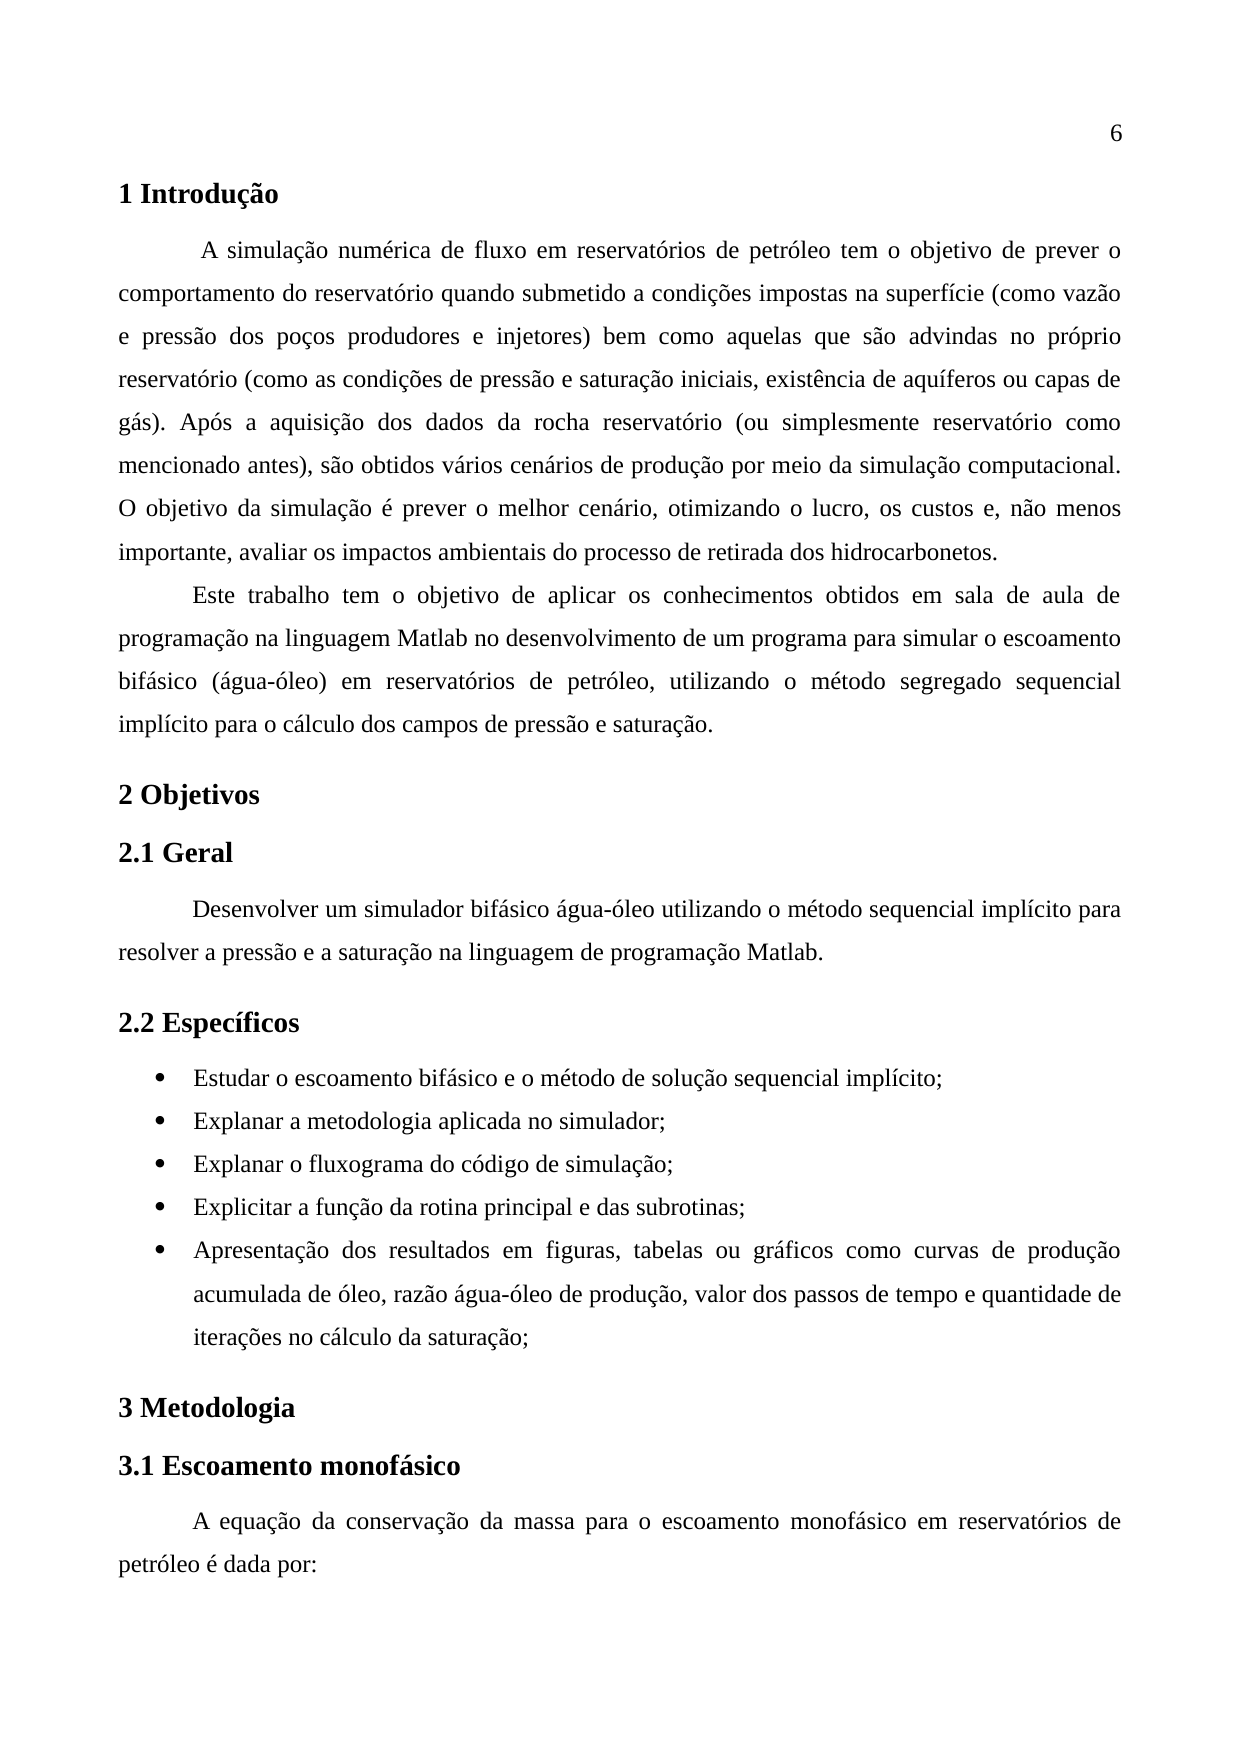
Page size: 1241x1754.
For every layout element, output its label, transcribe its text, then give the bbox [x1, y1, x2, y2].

text A simulação numérica de fluxo em reservatórios de petróleo tem o objetivo de prever o comportamento do reservatório quando submetido a condições impostas na superfície (como vazão e pressão dos poços produdores e injetores) bem como aquelas que são advindas no próprio reservatório (como as condições de pressão e saturação iniciais, existência de aquíferos ou capas de gás). Após a aquisição dos dados da rocha reservatório (ou simplesmente reservatório como mencionado antes), são obtidos vários cenários de produção por meio da simulação computacional. O objetivo da simulação é prever o melhor cenário, otimizando o lucro, os custos e, não menos importante, avaliar os impactos ambientais do processo de retirada dos hidrocarbonetos. [118, 235, 1122, 565]
subtitle 1 Introdução [118, 176, 1122, 210]
list Estudar o escoamento bifásico e o método de solução sequencial implícito; [156, 1063, 1122, 1092]
subtitle 2.2 Específicos [118, 1005, 1122, 1038]
subtitle 2.1 Geral [118, 835, 1122, 869]
list Apresentação dos resultados em figuras, tabelas ou gráficos como curvas de produção acumulada de óleo, razão água-óleo de produção, valor dos passos de tempo e quantidade de iterações no cálculo da saturação; [156, 1236, 1122, 1351]
list Explanar o fluxograma do código de simulação; [156, 1149, 1122, 1178]
list Explanar a metodologia aplicada no simulador; [156, 1106, 1122, 1135]
subtitle 2 Objetivos [118, 777, 1122, 811]
list Explicitar a função da rotina principal e das subrotinas; [156, 1192, 1122, 1221]
text Este trabalho tem o objetivo de aplicar os conhecimentos obtidos em sala de aula de programação na linguagem Matlab no desenvolvimento de um programa para simular o escoamento bifásico (água-óleo) em reservatórios de petróleo, utilizando o método segregado sequencial implícito para o cálculo dos campos de pressão e saturação. [118, 580, 1122, 738]
subtitle 3.1 Escoamento monofásico [118, 1448, 1122, 1482]
text Desenvolver um simulador bifásico água-óleo utilizando o método sequencial implícito para resolver a pressão e a saturação na linguagem de programação Matlab. [118, 894, 1122, 966]
subtitle 3 Metodologia [118, 1390, 1122, 1423]
text A equação da conservação da massa para o escoamento monofásico em reservatórios de petróleo é dada por: [118, 1506, 1122, 1578]
